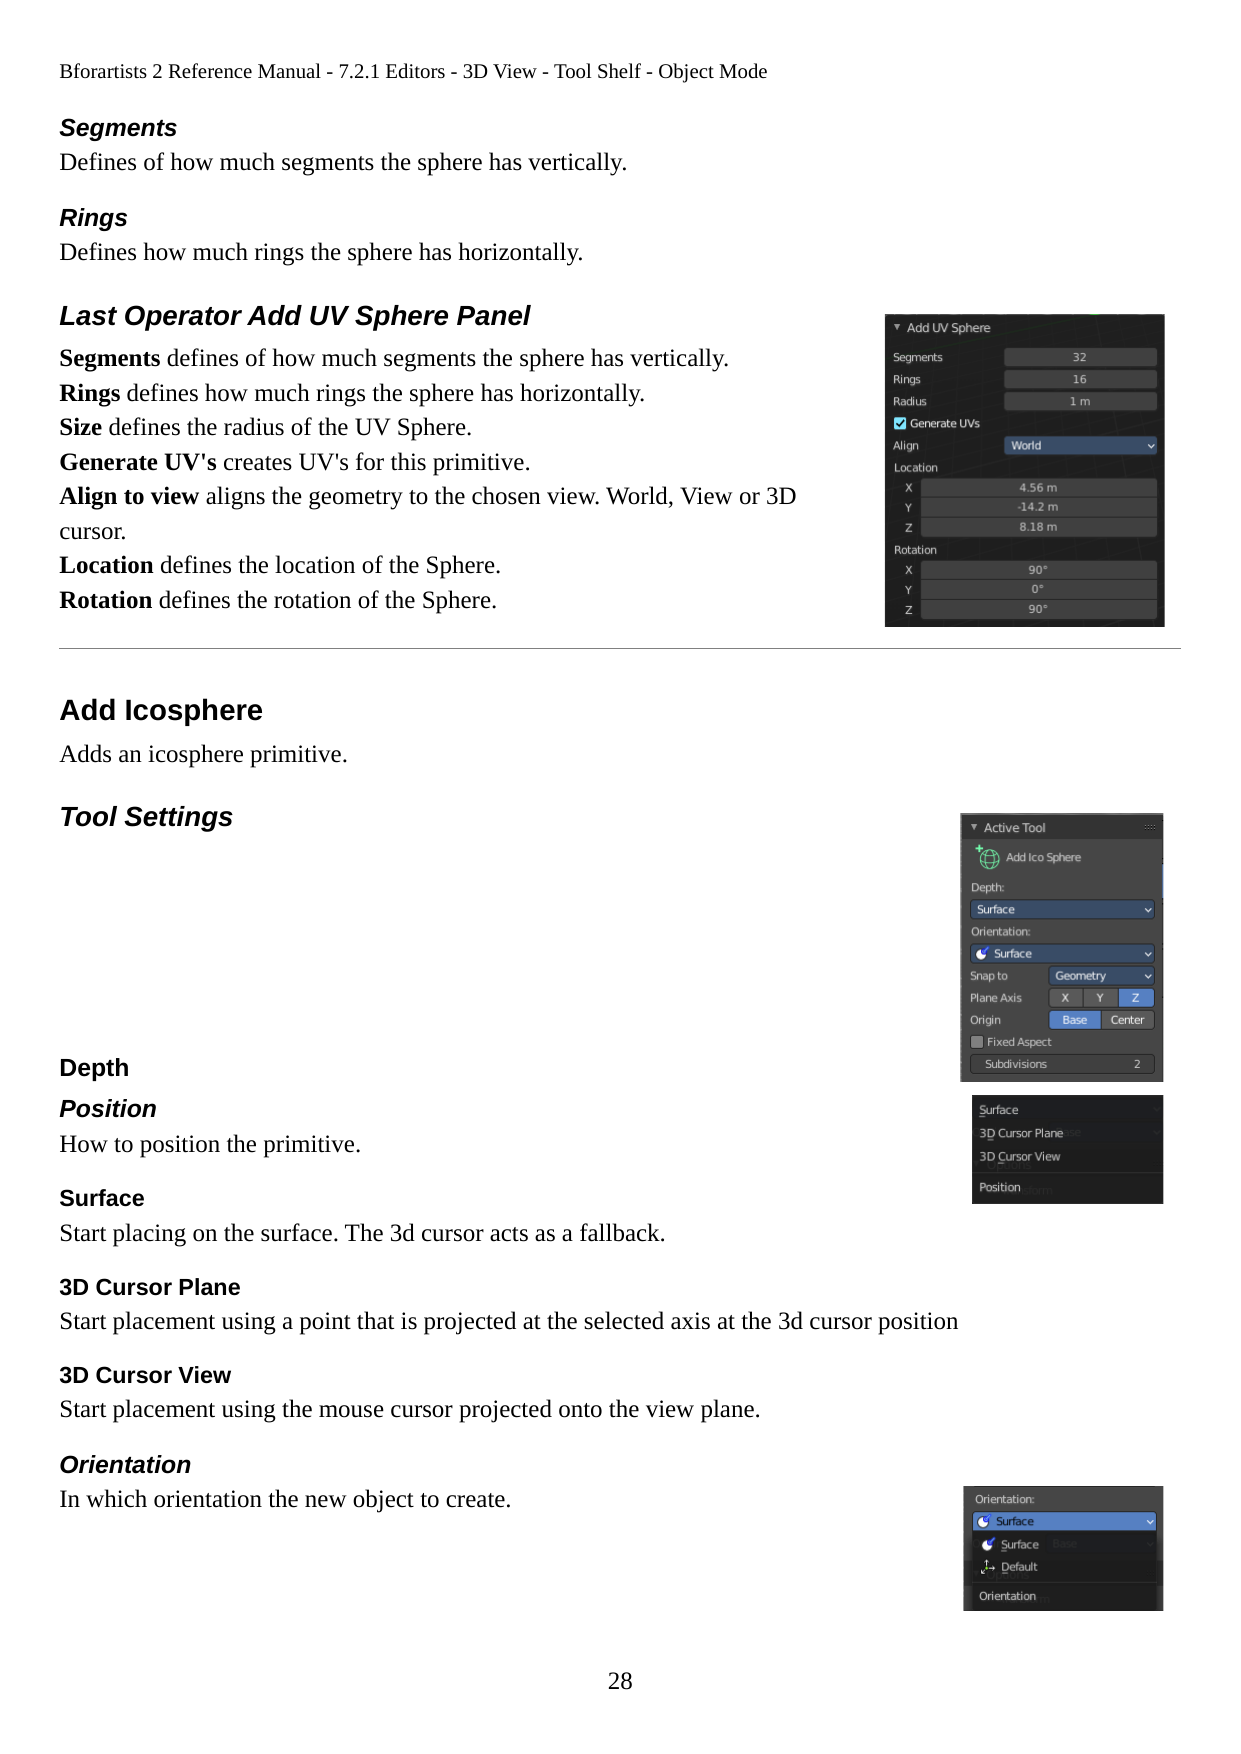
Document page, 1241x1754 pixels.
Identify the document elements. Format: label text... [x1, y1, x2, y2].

text In which orientation the new object to create. [59, 1484, 1181, 1513]
picture [972, 1095, 1164, 1204]
subtitle Position [59, 1094, 1181, 1123]
subtitle Tool Settings [59, 800, 1181, 832]
subtitle 3D Cursor View [59, 1361, 1181, 1388]
picture [963, 1486, 1164, 1611]
subtitle Orientation [59, 1450, 1181, 1478]
picture [960, 813, 1164, 1082]
text Start placing on the surface. The 3d cursor acts as a fallback. [59, 1218, 1181, 1246]
text Defines of how much segments the sphere has vertically. [59, 147, 1181, 176]
text Adds an icosphere primitive. [59, 739, 1181, 768]
subtitle Rings [59, 203, 1181, 231]
text Segments defines of how much segments the sphere has vertically. Rings defines how much rings the sphere has horizontally. Size defines the radius of the UV Sphere. Generate UV's creates UV's for this primitive. Align to view aligns the geometry to the chosen view. World, View or 3D cursor. Location defines the location of the Sphere. Rotation defines the rotation of the Sphere. [59, 343, 884, 613]
subtitle Depth [59, 1053, 960, 1082]
subtitle [1164, 1053, 1181, 1082]
subtitle Last Operator Add UV Sphere Panel [59, 299, 1181, 331]
text How to position the primitive. [59, 1129, 972, 1158]
text Start placement using the mouse cursor projected onto the view plane. [59, 1394, 1181, 1423]
text Start placement using a point that is projected at the selected axis at the 3d cursor position [59, 1306, 1181, 1335]
subtitle Segments [59, 113, 1181, 141]
subtitle Surface [59, 1185, 1181, 1211]
text Defines how much rings the sphere has horizontally. [59, 237, 1181, 266]
subtitle 3D Cursor Plane [59, 1273, 1181, 1300]
subtitle Add Icosphere [59, 693, 1181, 726]
picture [884, 314, 1165, 627]
